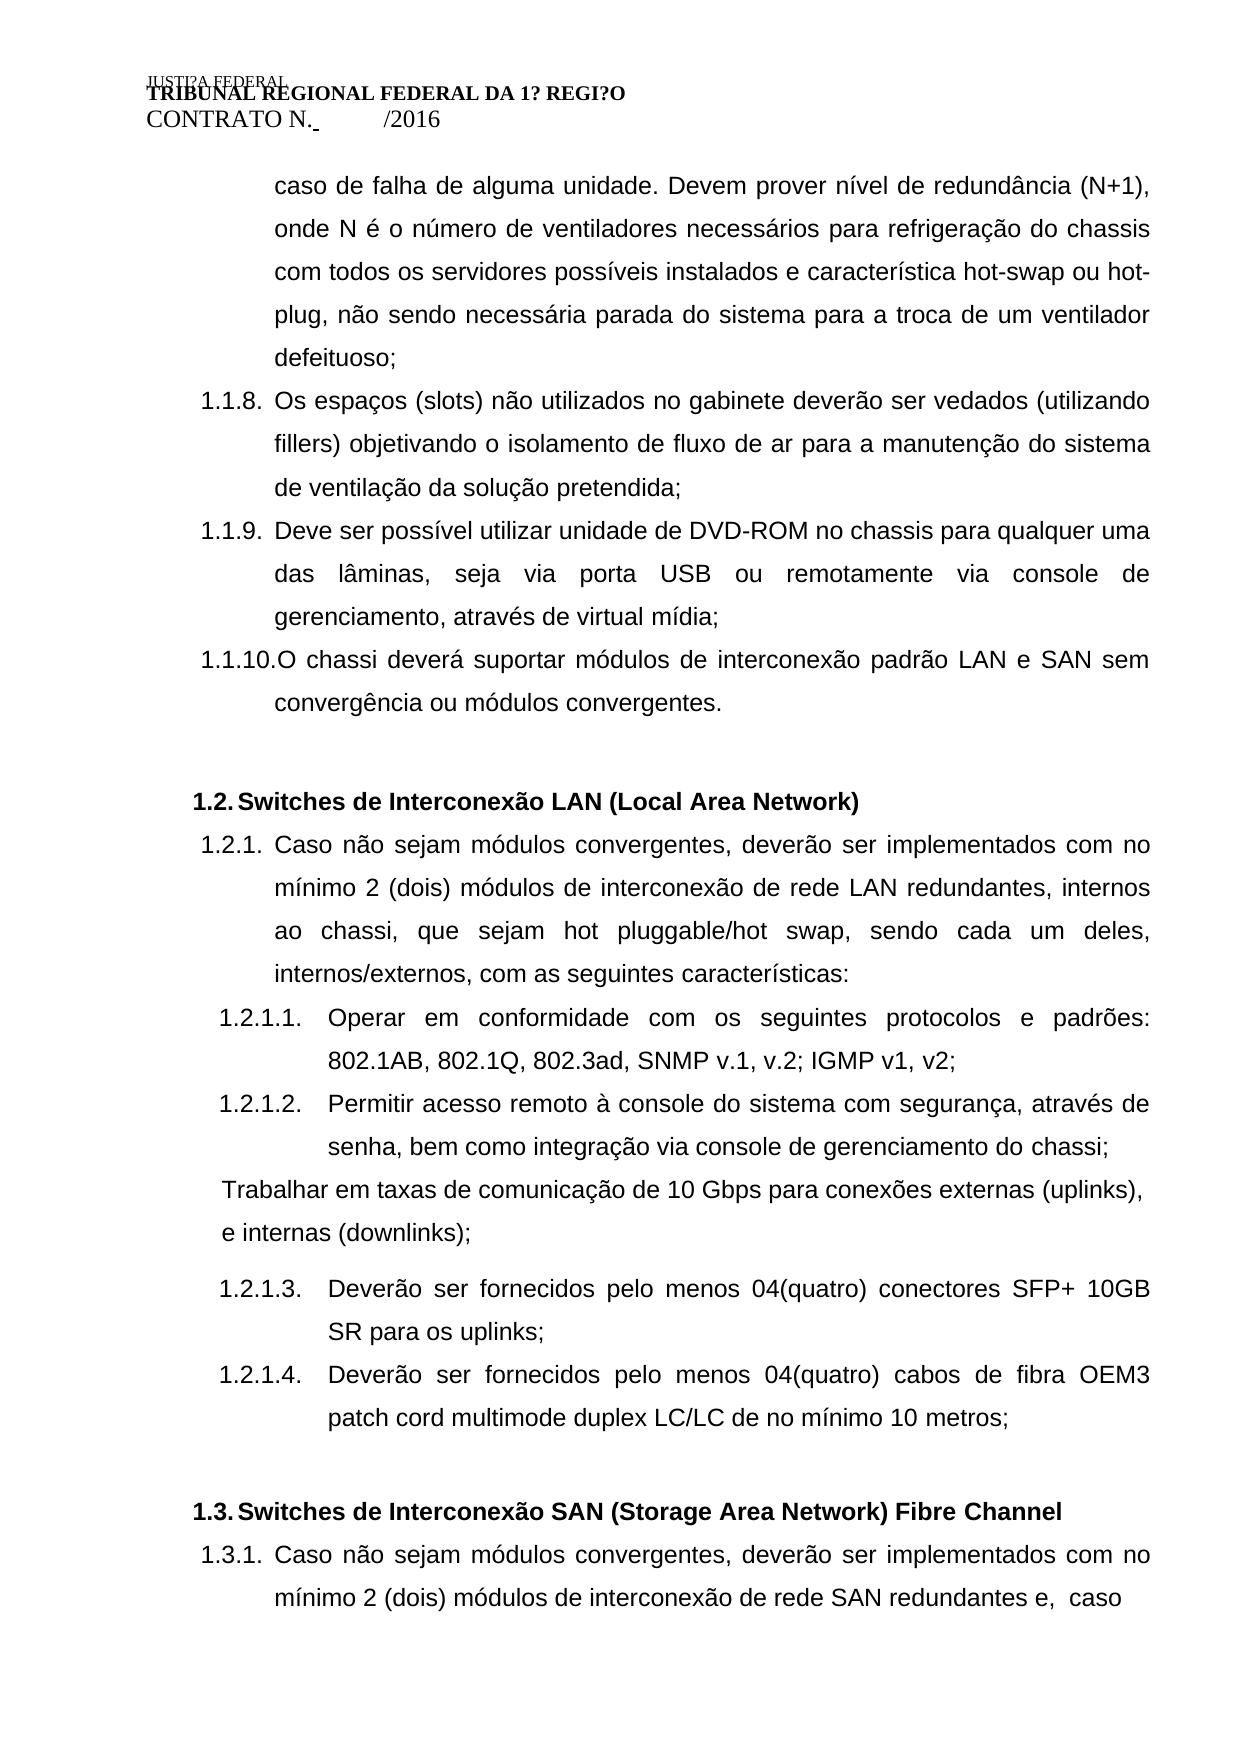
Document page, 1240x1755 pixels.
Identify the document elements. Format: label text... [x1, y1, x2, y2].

list Permitir acesso remoto à console do sistema com segurança, através de senha, bem como integração via console de gerenciamento do chassi; [219, 1089, 1152, 1161]
list O chassi deverá suportar módulos de interconexão padrão LAN e SAN sem convergência ou módulos convergentes. [200, 645, 1151, 717]
list Deve ser possível utilizar unidade de DVD-ROM no chassis para qualquer uma das lâminas, seja via porta USB ou remotamente via console de gerenciamento, através de virtual mídia; [200, 516, 1152, 631]
subtitle Switches de Interconexão LAN (Local Area Network) [192, 787, 1196, 816]
list Caso não sejam módulos convergentes, deverão ser implementados com no mínimo 2 (dois) módulos de interconexão de rede SAN redundantes e, caso [200, 1540, 1152, 1612]
list Os espaços (slots) não utilizados no gabinete deverão ser vedados (utilizando fillers) objetivando o isolamento de fluxo de ar para a manutenção do sistema de ventilação da solução pretendida; [200, 386, 1152, 501]
text caso de falha de alguma unidade. Devem prover nível de redundância (N+1), onde N é o número de ventiladores necessários para refrigeração do chassis com todos os servidores possíveis instalados e característica hot-swap ou hot- plug, não sendo necessária parada do sistema para a troca de um ventilador defeituoso; [274, 171, 1152, 372]
subtitle Switches de Interconexão SAN (Storage Area Network) Fibre Channel [192, 1496, 1196, 1525]
list Caso não sejam módulos convergentes, deverão ser implementados com no mínimo 2 (dois) módulos de interconexão de rede LAN redundantes, internos ao chassi, que sejam hot pluggable/hot swap, sendo cada um deles, internos/externos, com as seguintes características: [200, 830, 1152, 988]
list Deverão ser fornecidos pelo menos 04(quatro) conectores SFP+ 10GB SR para os uplinks; [219, 1274, 1152, 1346]
list Operar em conformidade com os seguintes protocolos e padrões: 802.1AB, 802.1Q, 802.3ad, SNMP v.1, v.2; IGMP v1, v2; [219, 1002, 1152, 1074]
list Deverão ser fornecidos pelo menos 04(quatro) cabos de fibra OEM3 patch cord multimode duplex LC/LC de no mínimo 10 metros; [219, 1360, 1152, 1432]
text Trabalhar em taxas de comunicação de 10 Gbps para conexões externas (uplinks), e internas (downlinks); [221, 1175, 1145, 1247]
